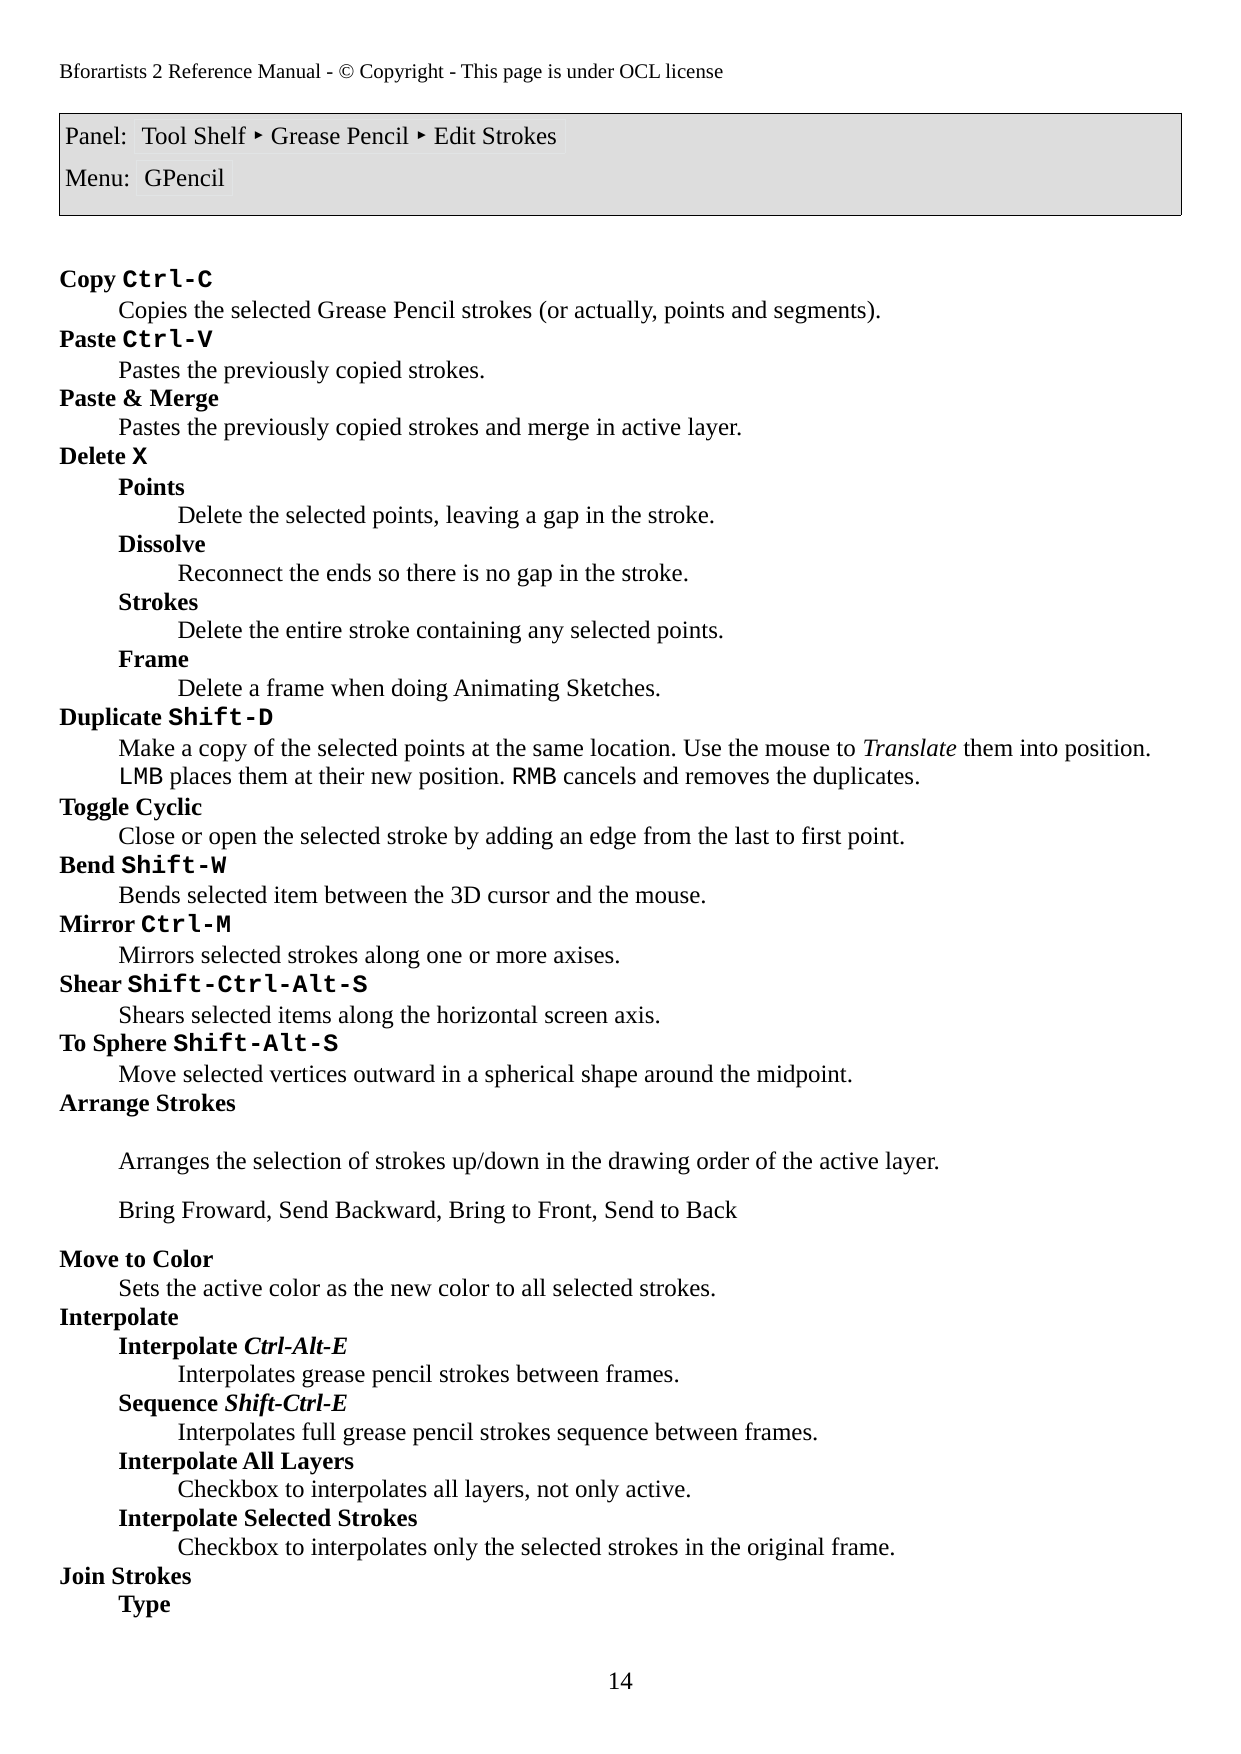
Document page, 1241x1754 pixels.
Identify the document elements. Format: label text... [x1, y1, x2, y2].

list Delete the entire stroke containing any selected points. [177, 616, 1181, 644]
list Delete a frame when doing Animating Sketches. [177, 673, 1181, 702]
subtitle To Sphere Shift-Alt-S [59, 1028, 1181, 1059]
subtitle Sequence Shift-Ctrl-E [118, 1388, 1181, 1417]
subtitle Interpolate All Layers [118, 1446, 1181, 1474]
list Close or open the selected stroke by adding an edge from the last to first point. [118, 821, 1181, 850]
subtitle Duplicate Shift-D [59, 702, 1181, 733]
subtitle Mirror Ctrl-M [59, 909, 1181, 940]
list Checkbox to interpolates all layers, not only active. [177, 1474, 1181, 1503]
subtitle Copy Ctrl-C [59, 264, 1181, 295]
subtitle Paste & Merge [59, 383, 1181, 412]
subtitle Interpolate [59, 1302, 1181, 1331]
subtitle Move to Color [59, 1244, 1181, 1273]
subtitle Interpolate Ctrl-Alt-E [118, 1331, 1181, 1359]
text Arranges the selection of strokes up/down in the drawing order of the active layer. [118, 1146, 1181, 1175]
list Pastes the previously copied strokes. [118, 355, 1181, 383]
subtitle Arrange Strokes [59, 1088, 1181, 1117]
list Pastes the previously copied strokes and merge in active layer. [118, 412, 1181, 441]
list Delete the selected points, leaving a gap in the stroke. [177, 501, 1181, 529]
list Make a copy of the selected points at the same location. Use the mouse to Translate them into position. LMB places them at their new position. RMB cancels and removes the duplicates. [118, 733, 1181, 792]
list Copies the selected Grease Pencil strokes (or actually, points and segments). [118, 295, 1181, 324]
subtitle Delete X [59, 441, 1181, 472]
list Bends selected item between the 3D cursor and the mouse. [118, 881, 1181, 909]
subtitle Strokes [118, 587, 1181, 616]
list Mirrors selected strokes along one or more axises. [118, 940, 1181, 969]
subtitle Type [118, 1589, 1181, 1618]
subtitle Join Strokes [59, 1561, 1181, 1589]
subtitle Dissolve [118, 529, 1181, 558]
subtitle Points [118, 472, 1181, 501]
list Reconnect the ends so there is no gap in the stroke. [177, 558, 1181, 587]
table_cell Panel: Tool Shelf ‣ Grease Pencil ‣ Edit Strokes Menu: GPencil [60, 114, 1181, 215]
list Sets the active color as the new color to all selected strokes. [118, 1273, 1181, 1302]
subtitle Toggle Cyclic [59, 792, 1181, 821]
list Checkbox to interpolates only the selected strokes in the original frame. [177, 1532, 1181, 1561]
list Move selected vertices outward in a spherical shape around the midpoint. [118, 1059, 1181, 1088]
subtitle Paste Ctrl-V [59, 324, 1181, 355]
subtitle Shear Shift-Ctrl-Alt-S [59, 969, 1181, 1000]
list Interpolates full grease pencil strokes sequence between frames. [177, 1417, 1181, 1446]
subtitle Bend Shift-W [59, 850, 1181, 881]
text Bring Froward, Send Backward, Bring to Front, Send to Back [118, 1195, 1181, 1224]
subtitle Interpolate Selected Strokes [118, 1503, 1181, 1532]
list Shears selected items along the horizontal screen axis. [118, 1000, 1181, 1028]
list Interpolates grease pencil strokes between frames. [177, 1359, 1181, 1388]
subtitle Frame [118, 644, 1181, 673]
